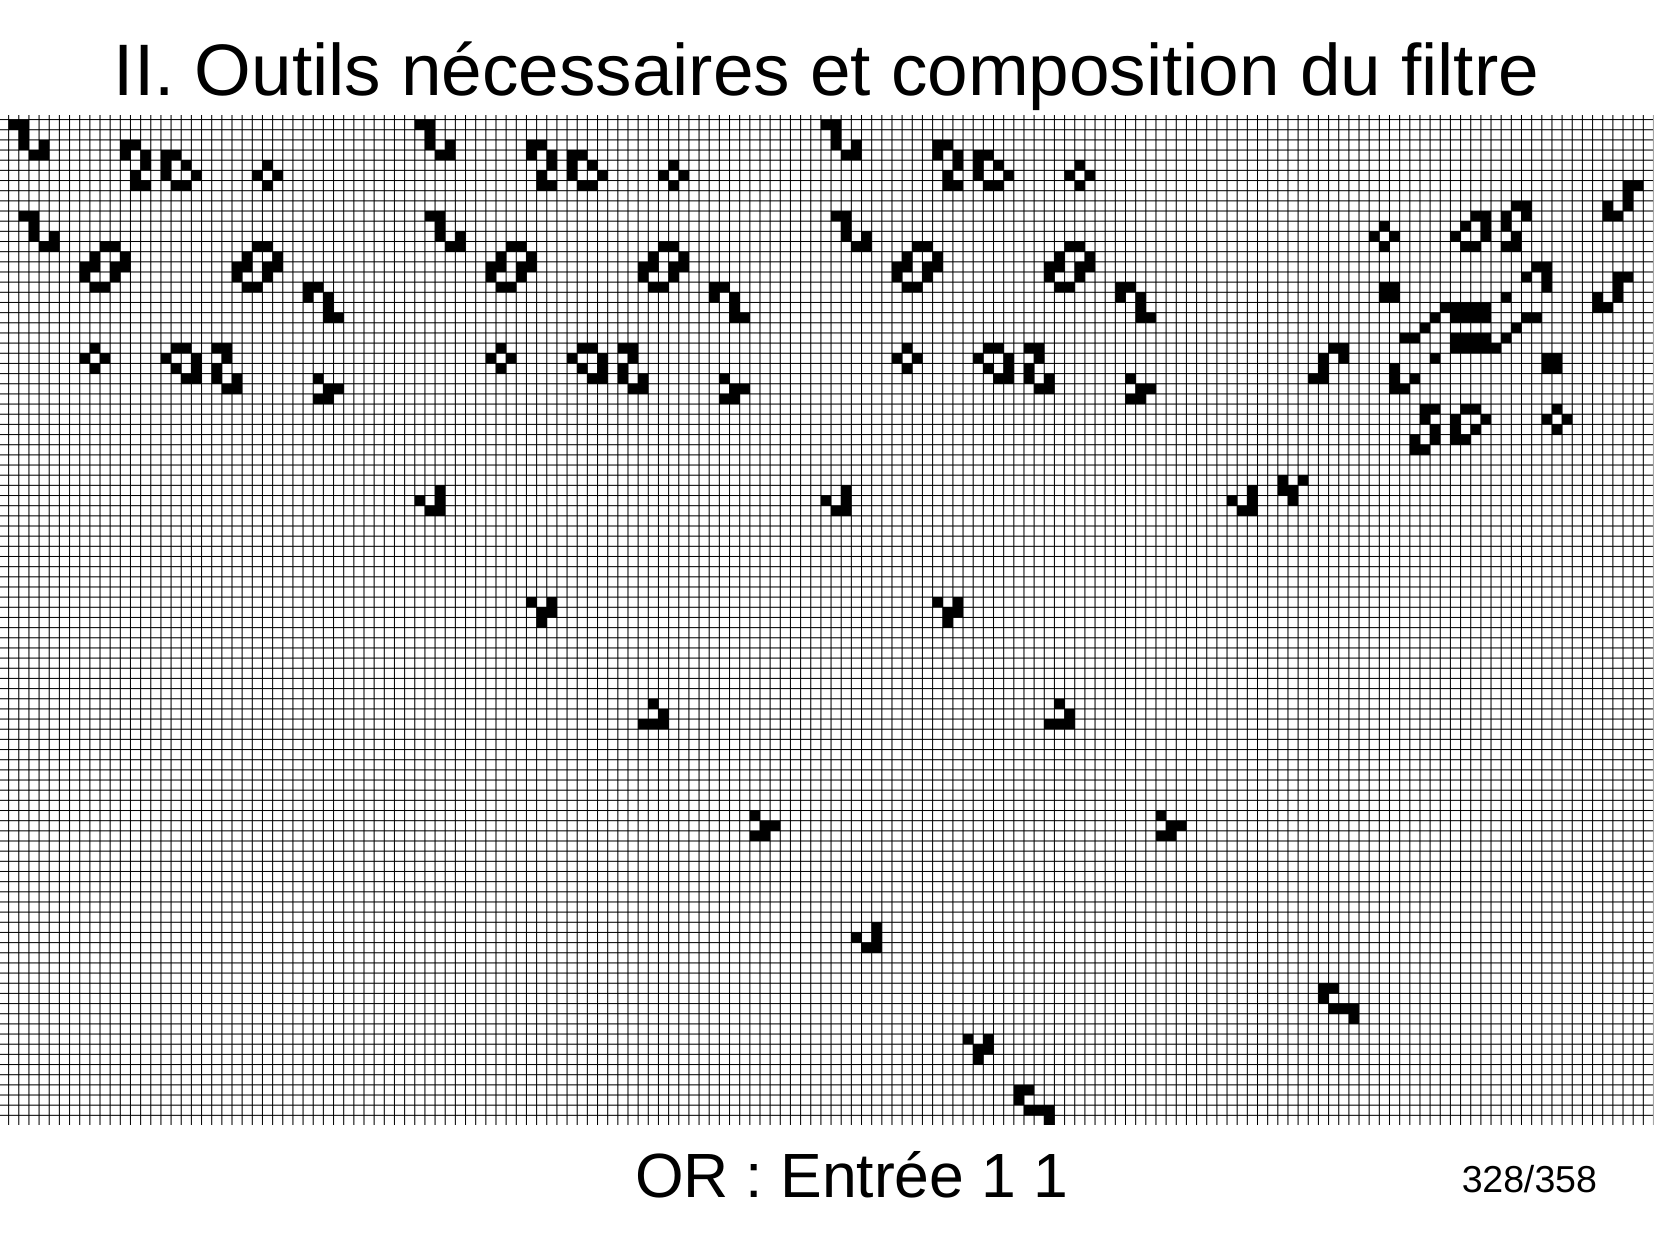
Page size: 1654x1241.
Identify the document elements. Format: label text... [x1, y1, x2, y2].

picture [0, 115, 1654, 1125]
text_box OR : Entrée 1 1 [620, 1133, 1084, 1219]
text_box <number>/358 [1447, 1151, 1654, 1209]
title II. Outils nécessaires et composition du filtre [82, 0, 1572, 174]
